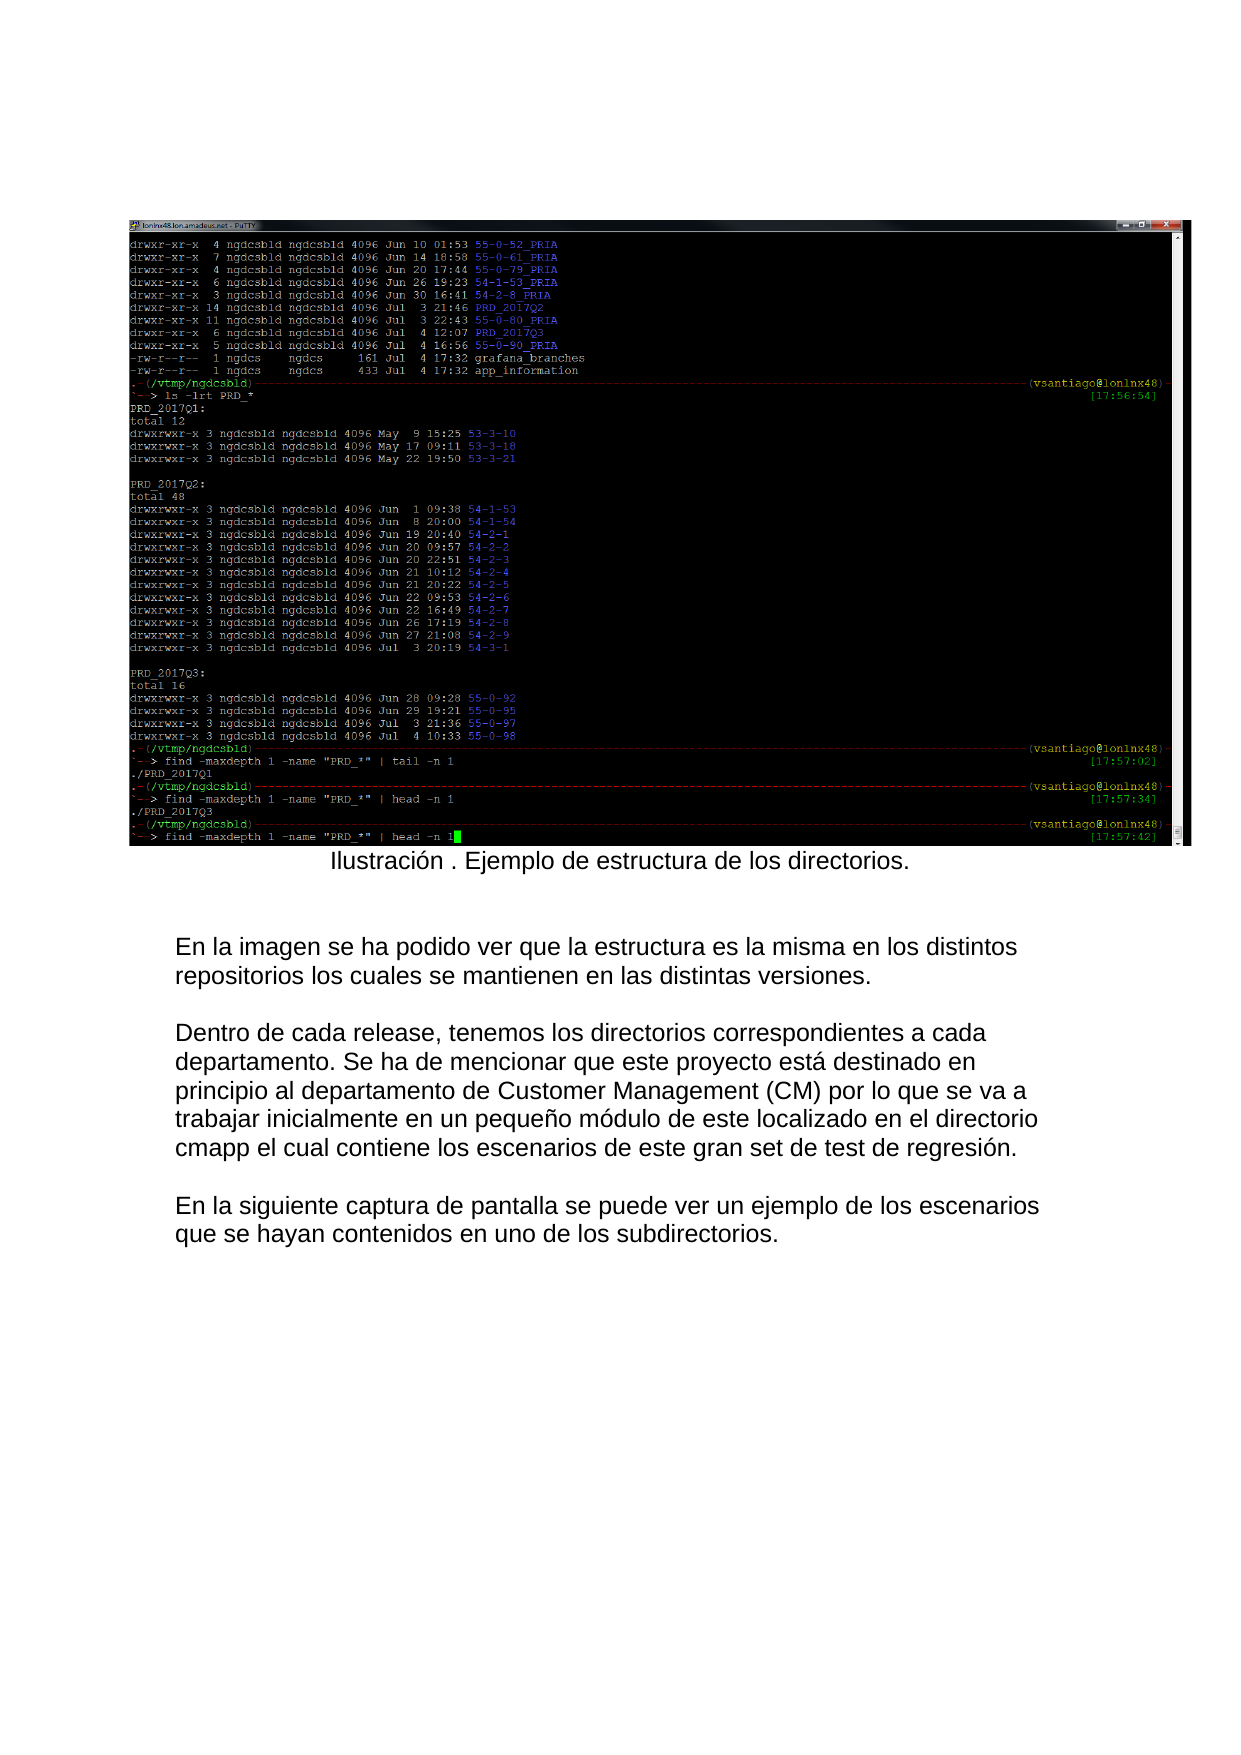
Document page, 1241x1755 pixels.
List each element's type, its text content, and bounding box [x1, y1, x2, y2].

text En la imagen se ha podido ver que la estructura es la misma en los distintos repositorios los cuales se mantienen en las distintas versiones. [175, 932, 1065, 989]
text En la siguiente captura de pantalla se puede ver un ejemplo de los escenarios que se hayan contenidos en uno de los subdirectorios. [175, 1191, 1065, 1248]
picture [129, 220, 1192, 846]
text Ilustración . Ejemplo de estructura de los directorios. [175, 846, 1065, 874]
text Dentro de cada release, tenemos los directorios correspondientes a cada departamento. Se ha de mencionar que este proyecto está destinado en principio al departamento de Customer Management (CM) por lo que se va a trabajar inicialmente en un pequeño módulo de este localizado en el directorio cmapp el cual contiene los escenarios de este gran set de test de regresión. [175, 1018, 1065, 1162]
